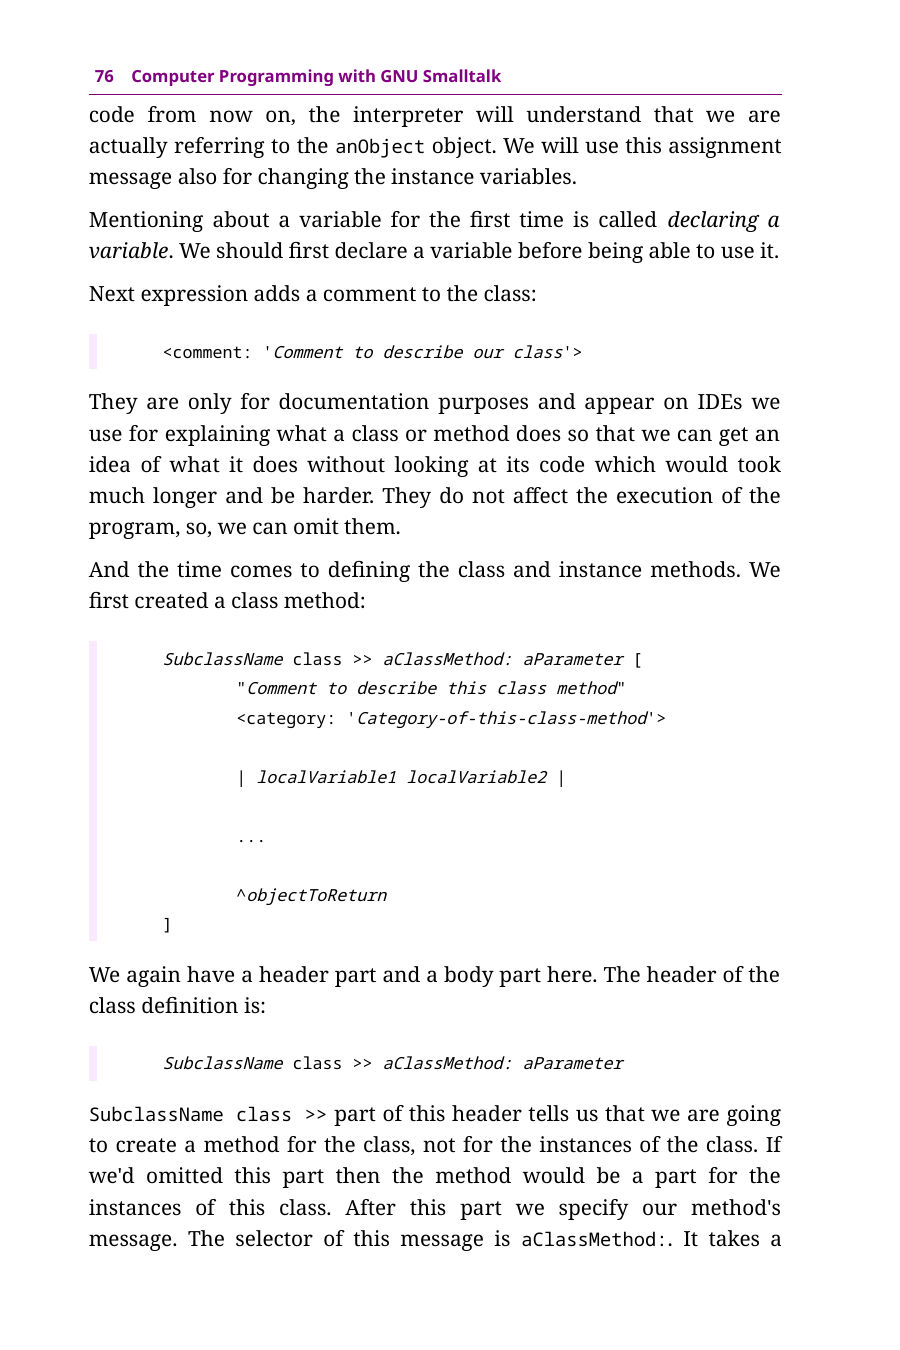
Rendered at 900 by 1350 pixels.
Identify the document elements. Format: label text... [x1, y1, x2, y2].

text <comment: 'Comment to describe our class'> [97, 334, 782, 369]
text SubclassName class >> aClassMethod: aParameter [ "Comment to describe this class method" <category: 'Category-of-this-class-method'> | localVariable1 localVariable2 | ... ^objectToReturn ] [97, 641, 782, 941]
text They are only for documentation purposes and appear on IDEs we use for explaining what a class or method does so that we can get an idea of what it does without looking at its code which would took much longer and be harder. They do not affect the execution of the program, so, we can omit them. [88, 387, 782, 541]
text code from now on, the interpreter will understand that we are actually referring to the anObject object. We will use this assignment message also for changing the instance variables. [88, 100, 782, 191]
text Next expression adds a comment to the class: [88, 279, 782, 308]
text We again have a header part and a body part here. The header of the class definition is: [88, 960, 782, 1019]
text SubclassName class >> aClassMethod: aParameter [97, 1046, 782, 1081]
text And the time comes to defining the class and instance methods. We first created a class method: [88, 555, 782, 615]
text Mentioning about a variable for the first time is called declaring a variable. We should first declare a variable before being able to use it. [88, 205, 782, 265]
text SubclassName class >> part of this header tells us that we are going to create a method for the class, not for the instances of the class. If we'd omitted this part then the method would be a part for the instances of this class. After this part we specify our method's message. The selector of this message is aClassMethod:. It takes a [88, 1099, 782, 1252]
